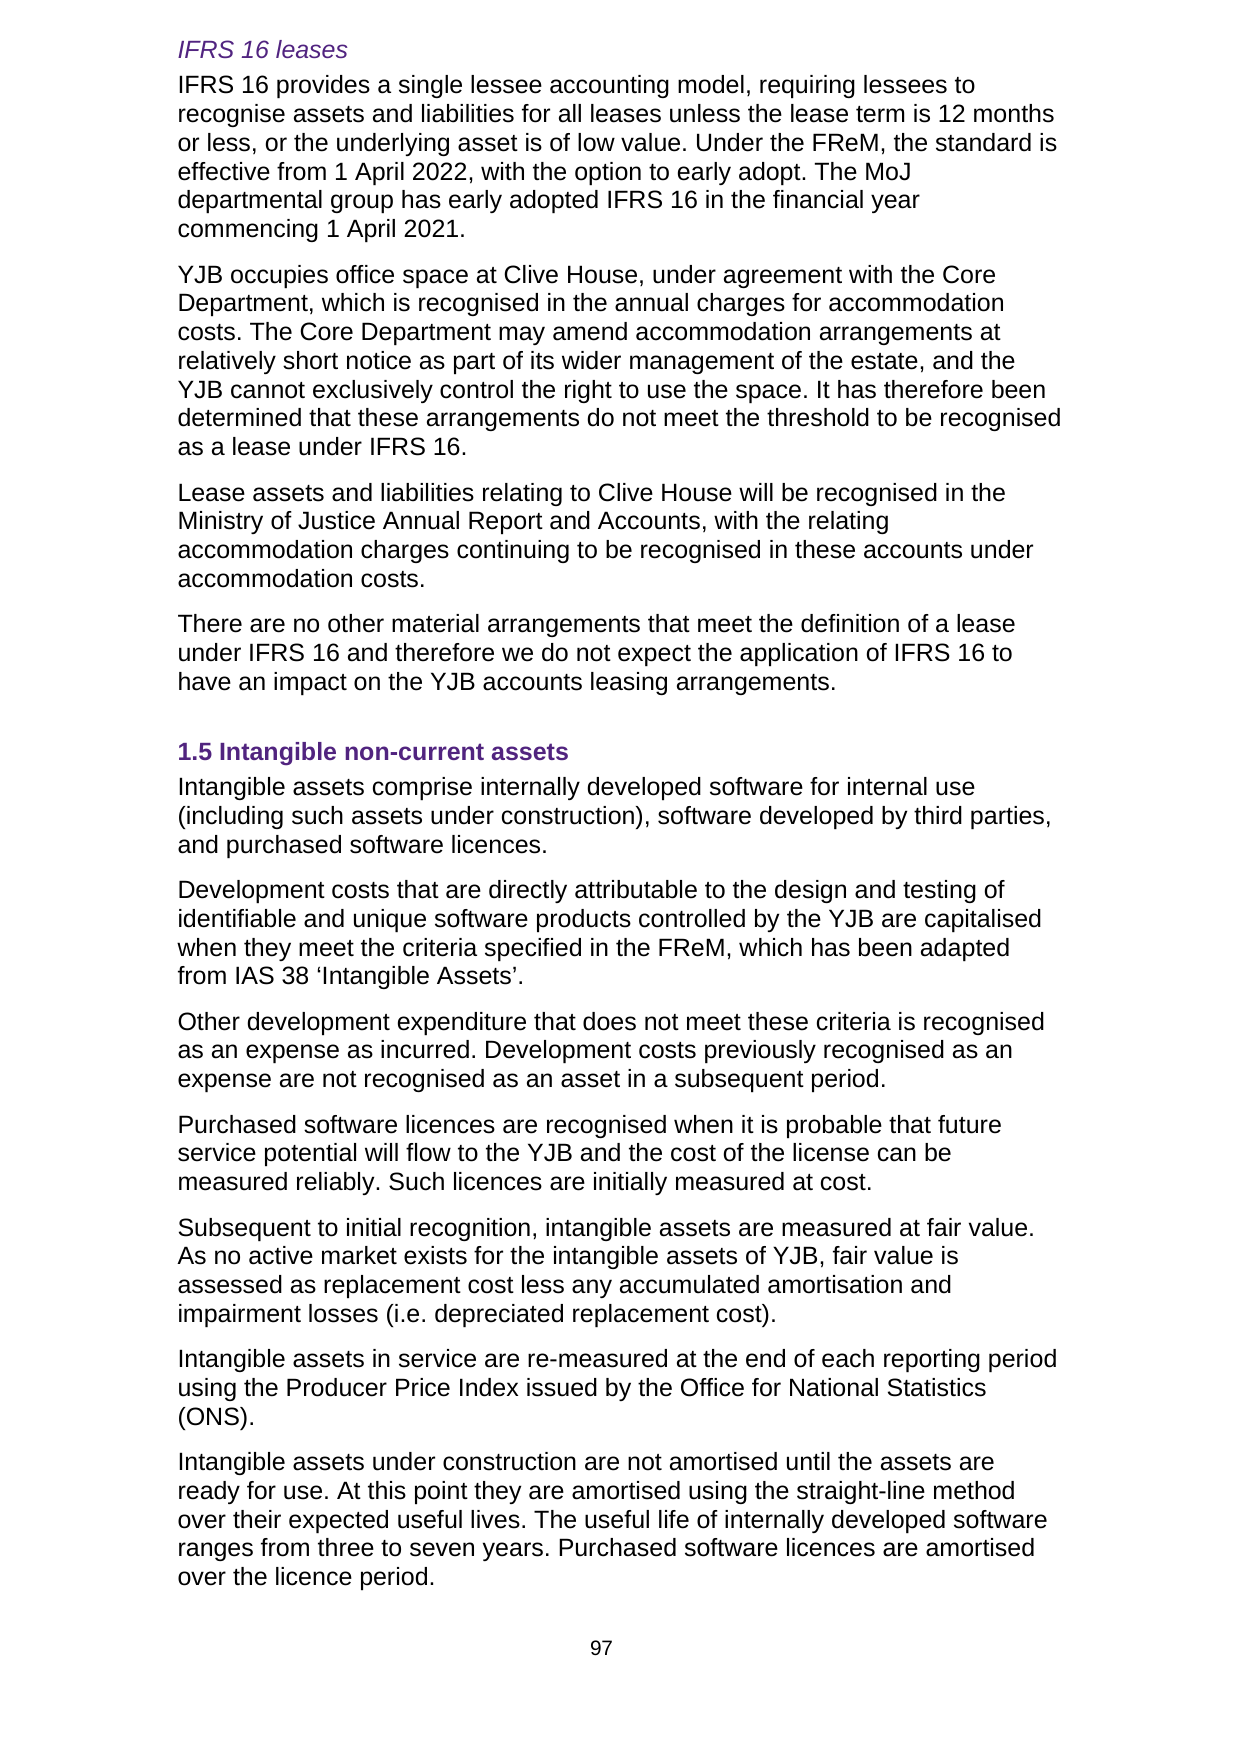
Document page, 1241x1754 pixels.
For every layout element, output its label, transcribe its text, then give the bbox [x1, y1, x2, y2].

text Lease assets and liabilities relating to Clive House will be recognised in the Ministry of Justice Annual Report and Accounts, with the relating accommodation charges continuing to be recognised in these accounts under accommodation costs. [177, 477, 1063, 592]
text Intangible assets under construction are not amortised until the assets are ready for use. At this point they are amortised using the straight-line method over their expected useful lives. The useful life of internally developed software ranges from three to seven years. Purchased software licences are amortised over the licence period. [177, 1447, 1063, 1591]
text YJB occupies office space at Clive House, under agreement with the Core Department, which is recognised in the annual charges for accommodation costs. The Core Department may amend accommodation arrangements at relatively short notice as part of its wider management of the estate, and the YJB cannot exclusively control the right to use the space. It has therefore been determined that these arrangements do not meet the threshold to be recognised as a lease under IFRS 16. [177, 259, 1063, 461]
text Purchased software licences are recognised when it is probable that future service potential will flow to the YJB and the cost of the license can be measured reliably. Such licences are initially measured at cost. [177, 1109, 1063, 1196]
text Intangible assets comprise internally developed software for internal use (including such assets under construction), software developed by third parties, and purchased software licences. [177, 772, 1063, 858]
text Intangible assets in service are re-measured at the end of each reporting period using the Producer Price Index issued by the Office for National Statistics (ONS). [177, 1344, 1063, 1430]
subtitle IFRS 16 leases [177, 35, 1063, 64]
text Other development expenditure that does not meet these criteria is recognised as an expense as incurred. Development costs previously recognised as an expense are not recognised as an asset in a subsequent period. [177, 1007, 1063, 1093]
text IFRS 16 provides a single lessee accounting model, requiring lessees to recognise assets and liabilities for all leases unless the lease term is 12 months or less, or the underlying asset is of low value. Under the FReM, the standard is effective from 1 April 2022, with the option to early adopt. The MoJ departmental group has early adopted IFRS 16 in the financial year commencing 1 April 2021. [177, 70, 1063, 243]
text Development costs that are directly attributable to the design and testing of identifiable and unique software products controlled by the YJB are capitalised when they meet the criteria specified in the FReM, which has been adapted from IAS 38 ‘Intangible Assets’. [177, 875, 1063, 990]
text Subsequent to initial recognition, intangible assets are measured at fair value. As no active market exists for the intangible assets of YJB, fair value is assessed as replacement cost less any accumulated amortisation and impairment losses (i.e. depreciated replacement cost). [177, 1212, 1063, 1327]
subtitle 1.5 Intangible non-current assets [177, 737, 1063, 766]
text There are no other material arrangements that meet the definition of a lease under IFRS 16 and therefore we do not expect the application of IFRS 16 to have an impact on the YJB accounts leasing arrangements. [177, 609, 1063, 695]
